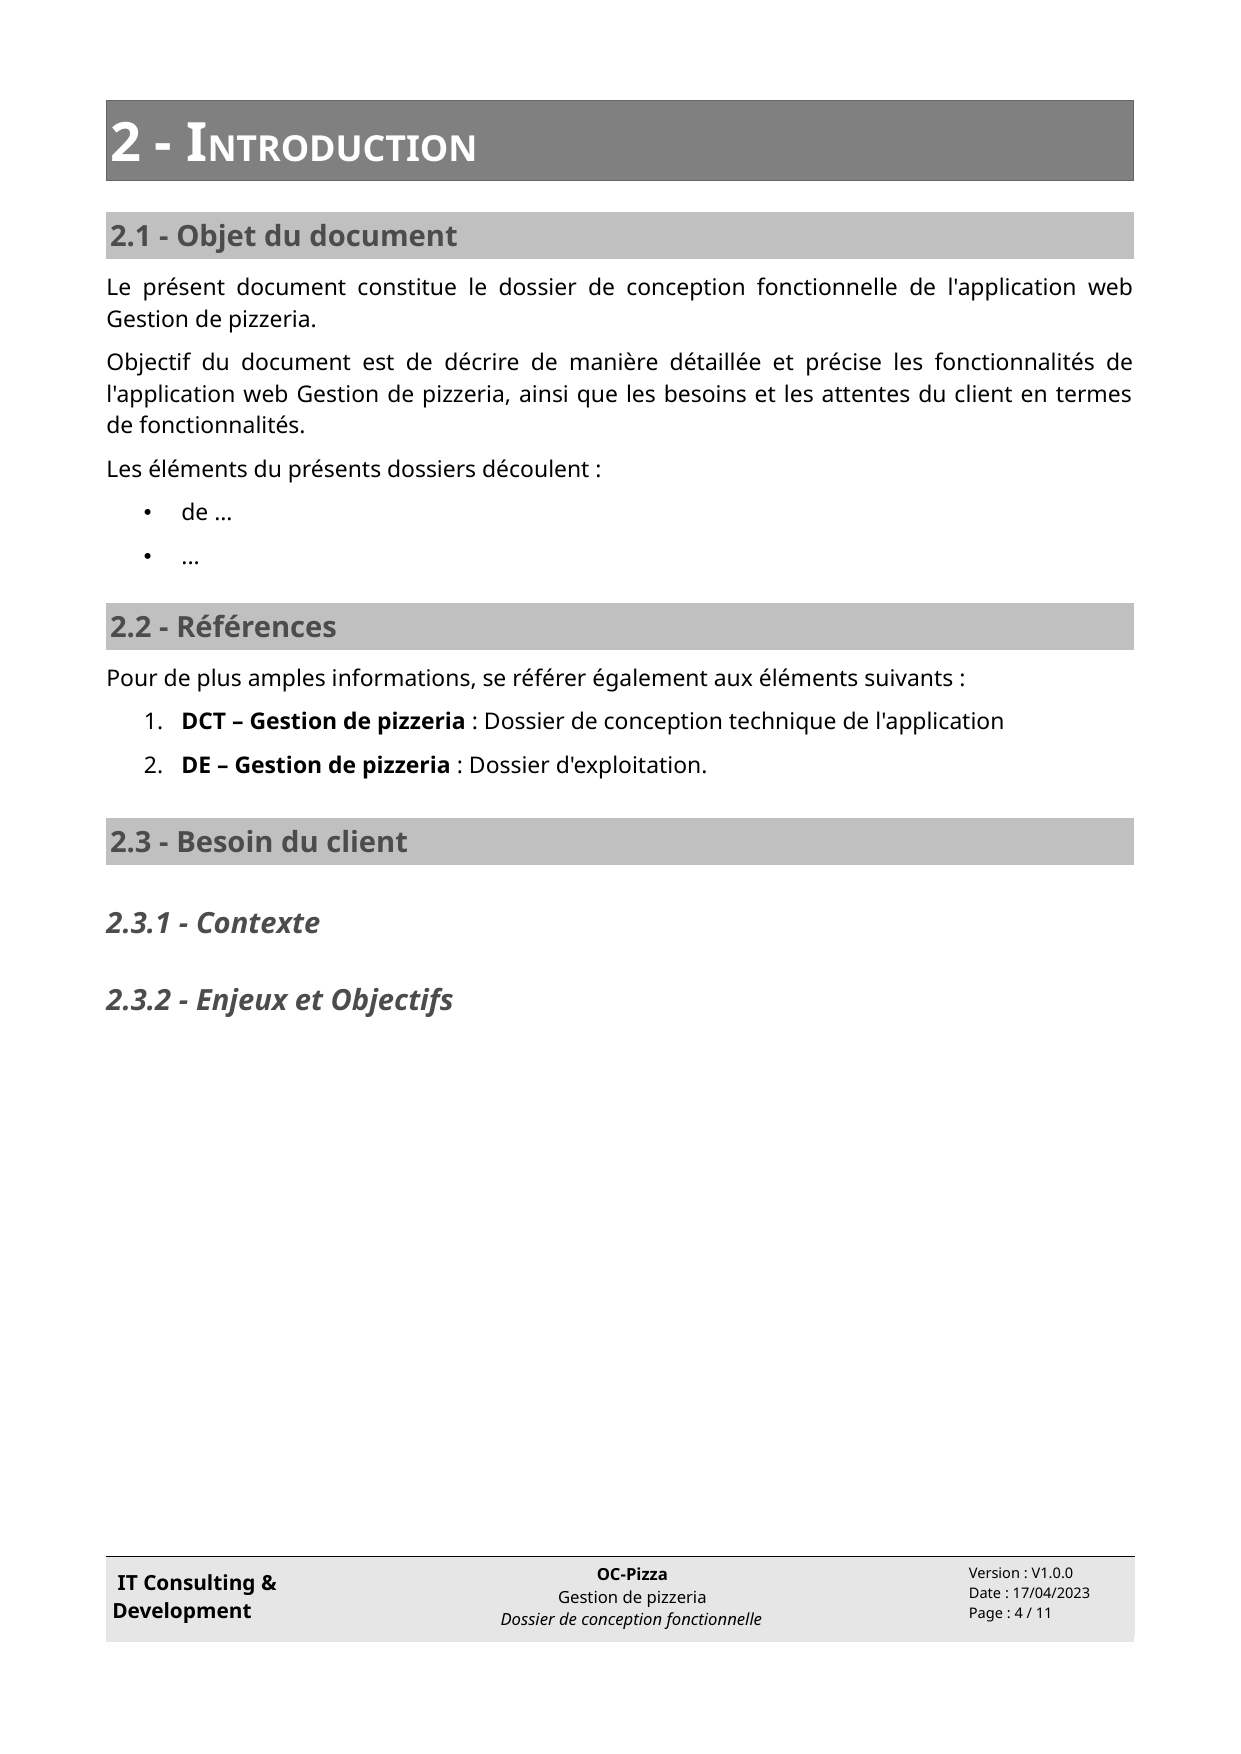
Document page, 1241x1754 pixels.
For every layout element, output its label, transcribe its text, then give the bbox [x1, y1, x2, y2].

subtitle Références [107, 604, 1133, 649]
list DCT – Gestion de pizzeria : Dossier de conception technique de l'application [144, 705, 1134, 737]
subtitle Contexte [106, 902, 1134, 942]
list ... [144, 540, 1134, 571]
subtitle Enjeux et Objectifs [106, 979, 1134, 1019]
subtitle Objet du document [107, 213, 1133, 258]
text Pour de plus amples informations, se référer également aux éléments suivants : [106, 662, 1134, 693]
text Le présent document constitue le dossier de conception fonctionnelle de l'application web Gestion de pizzeria. [106, 271, 1134, 334]
subtitle Introduction [107, 101, 1133, 180]
subtitle Besoin du client [107, 819, 1133, 864]
text Objectif du document est de décrire de manière détaillée et précise les fonctionnalités de l'application web Gestion de pizzeria, ainsi que les besoins et les attentes du client en termes de fonctionnalités. [106, 346, 1134, 440]
list de … [144, 496, 1134, 527]
text Les éléments du présents dossiers découlent : [106, 452, 1134, 484]
list DE – Gestion de pizzeria : Dossier d'exploitation. [144, 749, 1134, 780]
